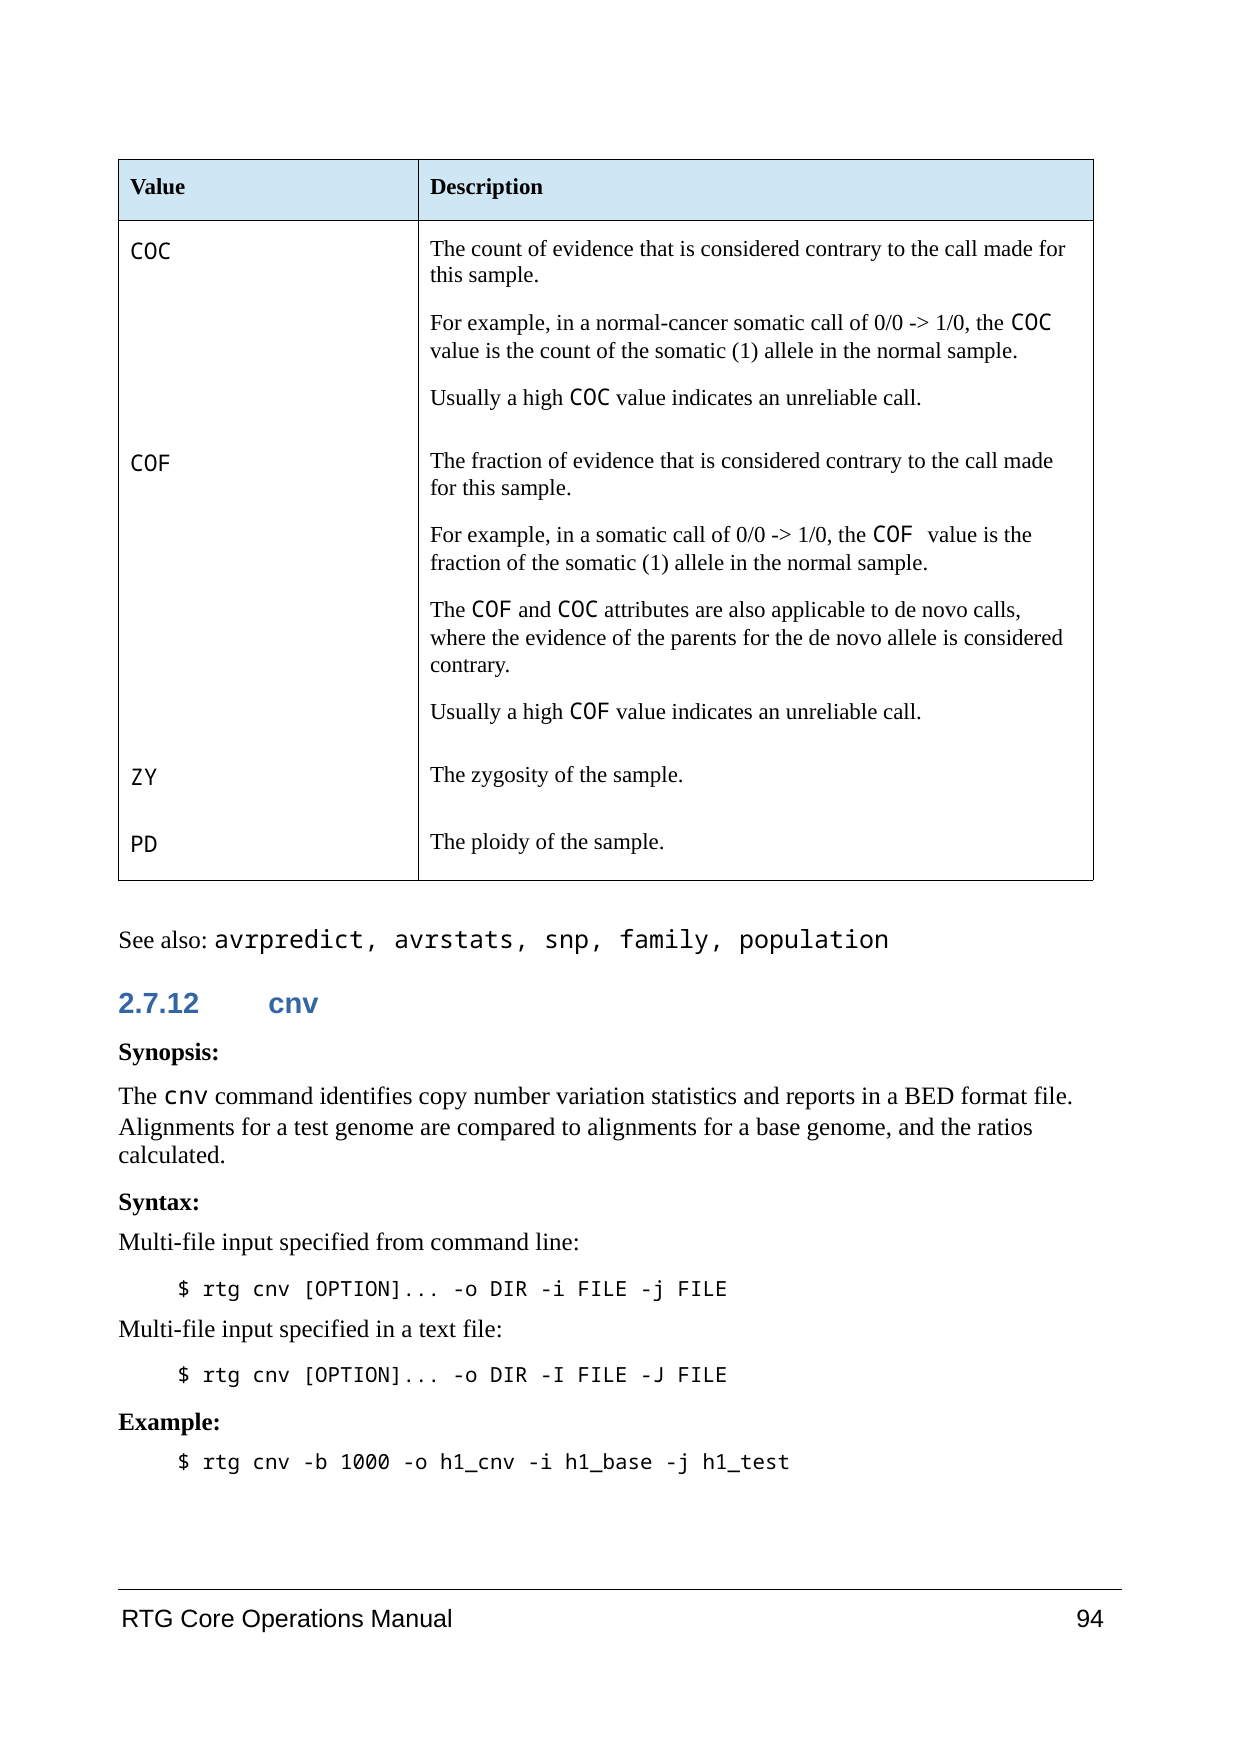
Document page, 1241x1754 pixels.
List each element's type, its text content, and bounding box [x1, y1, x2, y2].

table_cell COF [119, 433, 418, 747]
text See also: avrpredict, avrstats, snp, family, population [118, 922, 1122, 956]
text $ rtg cnv -b 1000 -o h1_cnv -i h1_base -j h1_test [177, 1447, 1122, 1476]
text The cnv command identifies copy number variation statistics and reports in a BED format file. Alignments for a test genome are compared to alignments for a base genome, and the ratios calculated. [118, 1077, 1122, 1169]
table_cell COC [119, 221, 418, 433]
text $ rtg cnv [OPTION]... -o DIR -i FILE -j FILE [177, 1274, 1122, 1302]
text Multi-file input specified from command line: [118, 1227, 1122, 1256]
table_cell The ploidy of the sample. [419, 813, 1093, 880]
table_header Value [119, 160, 418, 220]
table_cell PD [119, 813, 418, 880]
table_header Description [419, 160, 1093, 220]
text Multi-file input specified in a text file: [118, 1314, 1122, 1343]
table_cell The fraction of evidence that is considered contrary to the call made for this sample. For example, in a somatic call of 0/0 -> 1/0, the COF value is the fraction of the somatic (1) allele in the normal sample. The COF and COC attributes are also applicable to de novo calls, where the evidence of the parents for the de novo allele is considered contrary. Usually a high COF value indicates an unreliable call. [419, 433, 1093, 747]
table_cell The zygosity of the sample. [419, 747, 1093, 813]
subtitle Synopsis: [118, 1037, 1122, 1066]
text $ rtg cnv [OPTION]... -o DIR -I FILE -J FILE [177, 1360, 1122, 1389]
table_cell ZY [119, 747, 418, 813]
subtitle Example: [118, 1407, 1122, 1435]
subtitle cnv [118, 986, 1122, 1019]
subtitle Syntax: [118, 1187, 1122, 1216]
table_cell The count of evidence that is considered contrary to the call made for this sample. For example, in a normal-cancer somatic call of 0/0 -> 1/0, the COC value is the count of the somatic (1) allele in the normal sample. Usually a high COC value indicates an unreliable call. [419, 221, 1093, 433]
